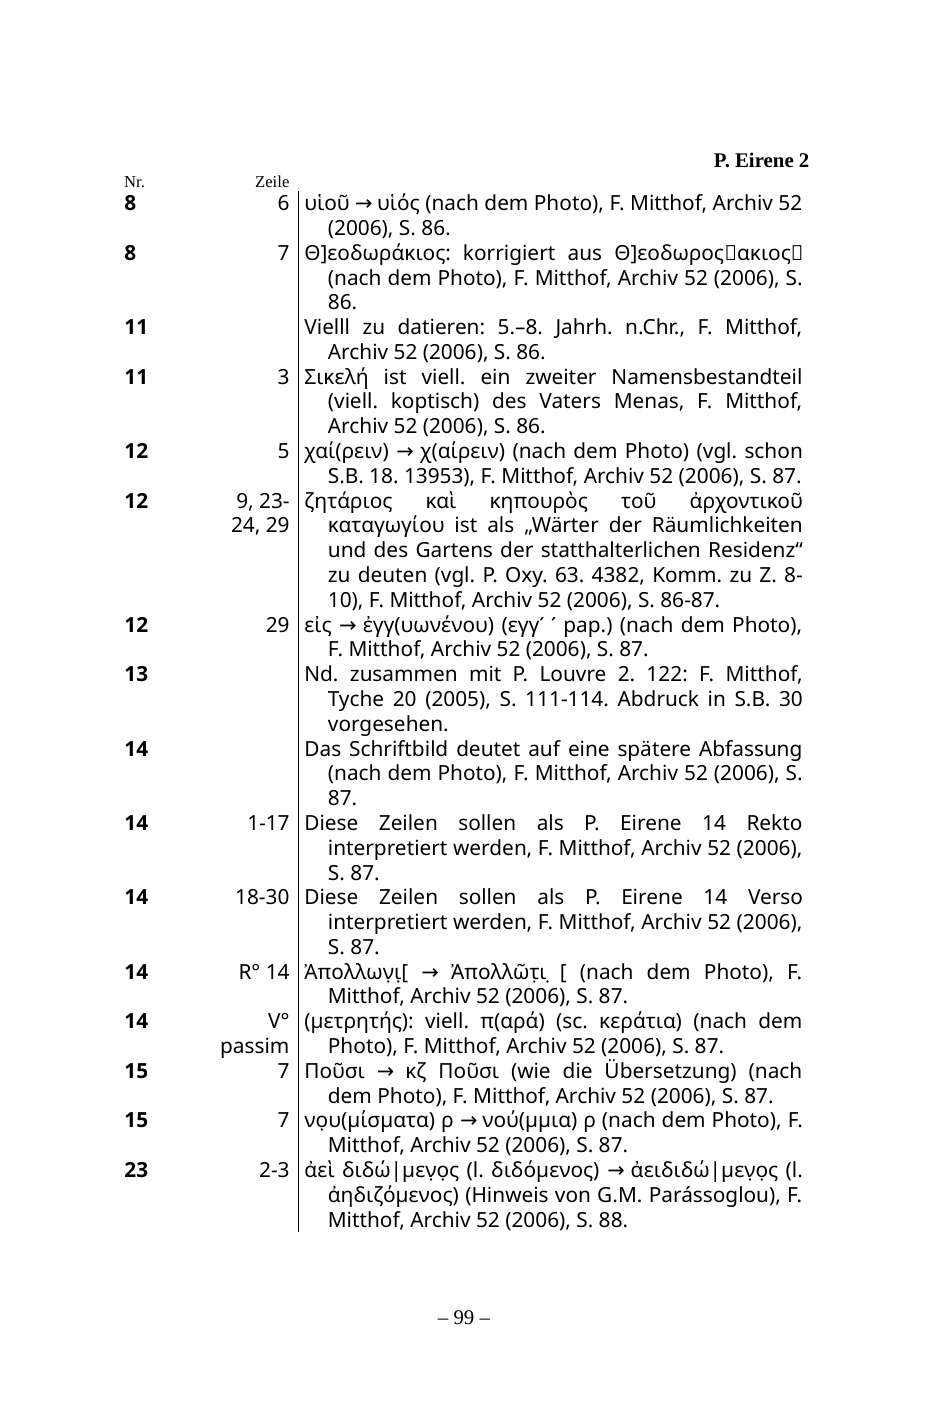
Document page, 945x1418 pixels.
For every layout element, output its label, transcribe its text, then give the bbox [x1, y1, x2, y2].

table_cell χαί(ρειν) → χ(αίρειν) (nach dem Photo) (vgl. schon S.B. 18. 13953), F. Mitthof, Archiv 52 (2006), S. 87. [299, 439, 809, 488]
table_cell 14 [118, 811, 207, 885]
table_cell 2-3 [207, 1158, 298, 1232]
table_cell υἱοῦ → υἱός (nach dem Photo), F. Mitthof, Archiv 52 (2006), S. 86. [299, 191, 809, 240]
table_cell 5 [207, 439, 298, 488]
table_cell [207, 736, 298, 811]
table_cell 15 [118, 1108, 207, 1158]
table_cell Diese Zeilen sollen als P. Eirene 14 Rekto interpretiert werden, F. Mitthof, Archiv 52 (2006), S. 87. [299, 811, 809, 885]
table_cell Nd. zusammen mit P. Louvre 2. 122: F. Mitthof, Tyche 20 (2005), S. 111-114. Abdruck in S.B. 30 vorgesehen. [299, 662, 809, 736]
table_cell Vielll zu datieren: 5.–8. Jahrh. n.Chr., F. Mitthof, Archiv 52 (2006), S. 86. [299, 315, 809, 364]
table_cell 15 [118, 1059, 207, 1108]
table_cell V° passim [207, 1009, 298, 1058]
table_cell 8 [118, 191, 207, 240]
table_cell ἀεὶ διδώ|μεν̣ο̣ς (l. διδόμενος) → ἀειδιδώ|μεν̣ο̣ς (l. ἀηδιζόμενος) (Hinweis von G.M. Parássoglou), F. Mitthof, Archiv 52 (2006), S. 88. [299, 1158, 809, 1232]
table_cell Ποῦσι → κζ Ποῦσι (wie die Übersetzung) (nach dem Photo), F. Mitthof, Archiv 52 (2006), S. 87. [299, 1059, 809, 1108]
table_cell 14 [118, 885, 207, 959]
table_cell (μετρητής): viell. π(αρά) (sc. κεράτια) (nach dem Photo), F. Mitthof, Archiv 52 (2006), S. 87. [299, 1009, 809, 1058]
table_cell 12 [118, 439, 207, 488]
table_cell R° 14 [207, 959, 298, 1009]
table_cell [207, 315, 298, 364]
table_cell 14 [118, 959, 207, 1009]
table_cell 14 [118, 1009, 207, 1058]
table_cell Σικελή ist viell. ein zweiter Namensbestandteil (viell. koptisch) des Vaters Menas, F. Mitthof, Archiv 52 (2006), S. 86. [299, 364, 809, 439]
table_cell 12 [118, 488, 207, 612]
table_cell 29 [207, 612, 298, 662]
table_cell 7 [207, 1059, 298, 1108]
table_cell 9, 23-24, 29 [207, 488, 298, 612]
table_cell 6 [207, 191, 298, 240]
table_cell 13 [118, 662, 207, 736]
table_cell Ἀπολλων̣ι̣[ → Ἀπολλῶτ̣ι̣ [ (nach dem Photo), F. Mitthof, Archiv 52 (2006), S. 87. [299, 959, 809, 1009]
table_cell Diese Zeilen sollen als P. Eirene 14 Verso interpretiert werden, F. Mitthof, Archiv 52 (2006), S. 87. [299, 885, 809, 959]
table_cell 12 [118, 612, 207, 662]
table_cell [207, 662, 298, 736]
table_cell 11 [118, 315, 207, 364]
table_cell Das Schriftbild deutet auf eine spätere Abfassung (nach dem Photo), F. Mitthof, Archiv 52 (2006), S. 87. [299, 736, 809, 811]
table_cell νο̣υ(μίσματα) ρ → νού(μμια) ρ (nach dem Photo), F. Mitthof, Archiv 52 (2006), S. 87. [299, 1108, 809, 1158]
table_cell 23 [118, 1158, 207, 1232]
table_cell εἰς → ἐγγ(υωνένου) (εγγʹ ʹ pap.) (nach dem Photo), F. Mitthof, Archiv 52 (2006), S. 87. [299, 612, 809, 662]
table_cell 14 [118, 736, 207, 811]
table_cell 11 [118, 364, 207, 439]
table_cell Θ]εοδωράκιος: korrigiert aus Θ]εοδωροςακιος (nach dem Photo), F. Mitthof, Archiv 52 (2006), S. 86. [299, 240, 809, 315]
table_cell 7 [207, 1108, 298, 1158]
table_cell 18-30 [207, 885, 298, 959]
table_cell 3 [207, 364, 298, 439]
table_cell ζητάριος καὶ κηπουρὸς τοῦ ἀρχοντικοῦ καταγωγίου ist als „Wärter der Räumlichkeiten und des Gartens der statthalterlichen Residenz“ zu deuten (vgl. P. Oxy. 63. 4382, Komm. zu Z. 8-10), F. Mitthof, Archiv 52 (2006), S. 86-87. [299, 488, 809, 612]
table_cell 8 [118, 240, 207, 315]
table_cell 7 [207, 240, 298, 315]
table_cell 1-17 [207, 811, 298, 885]
